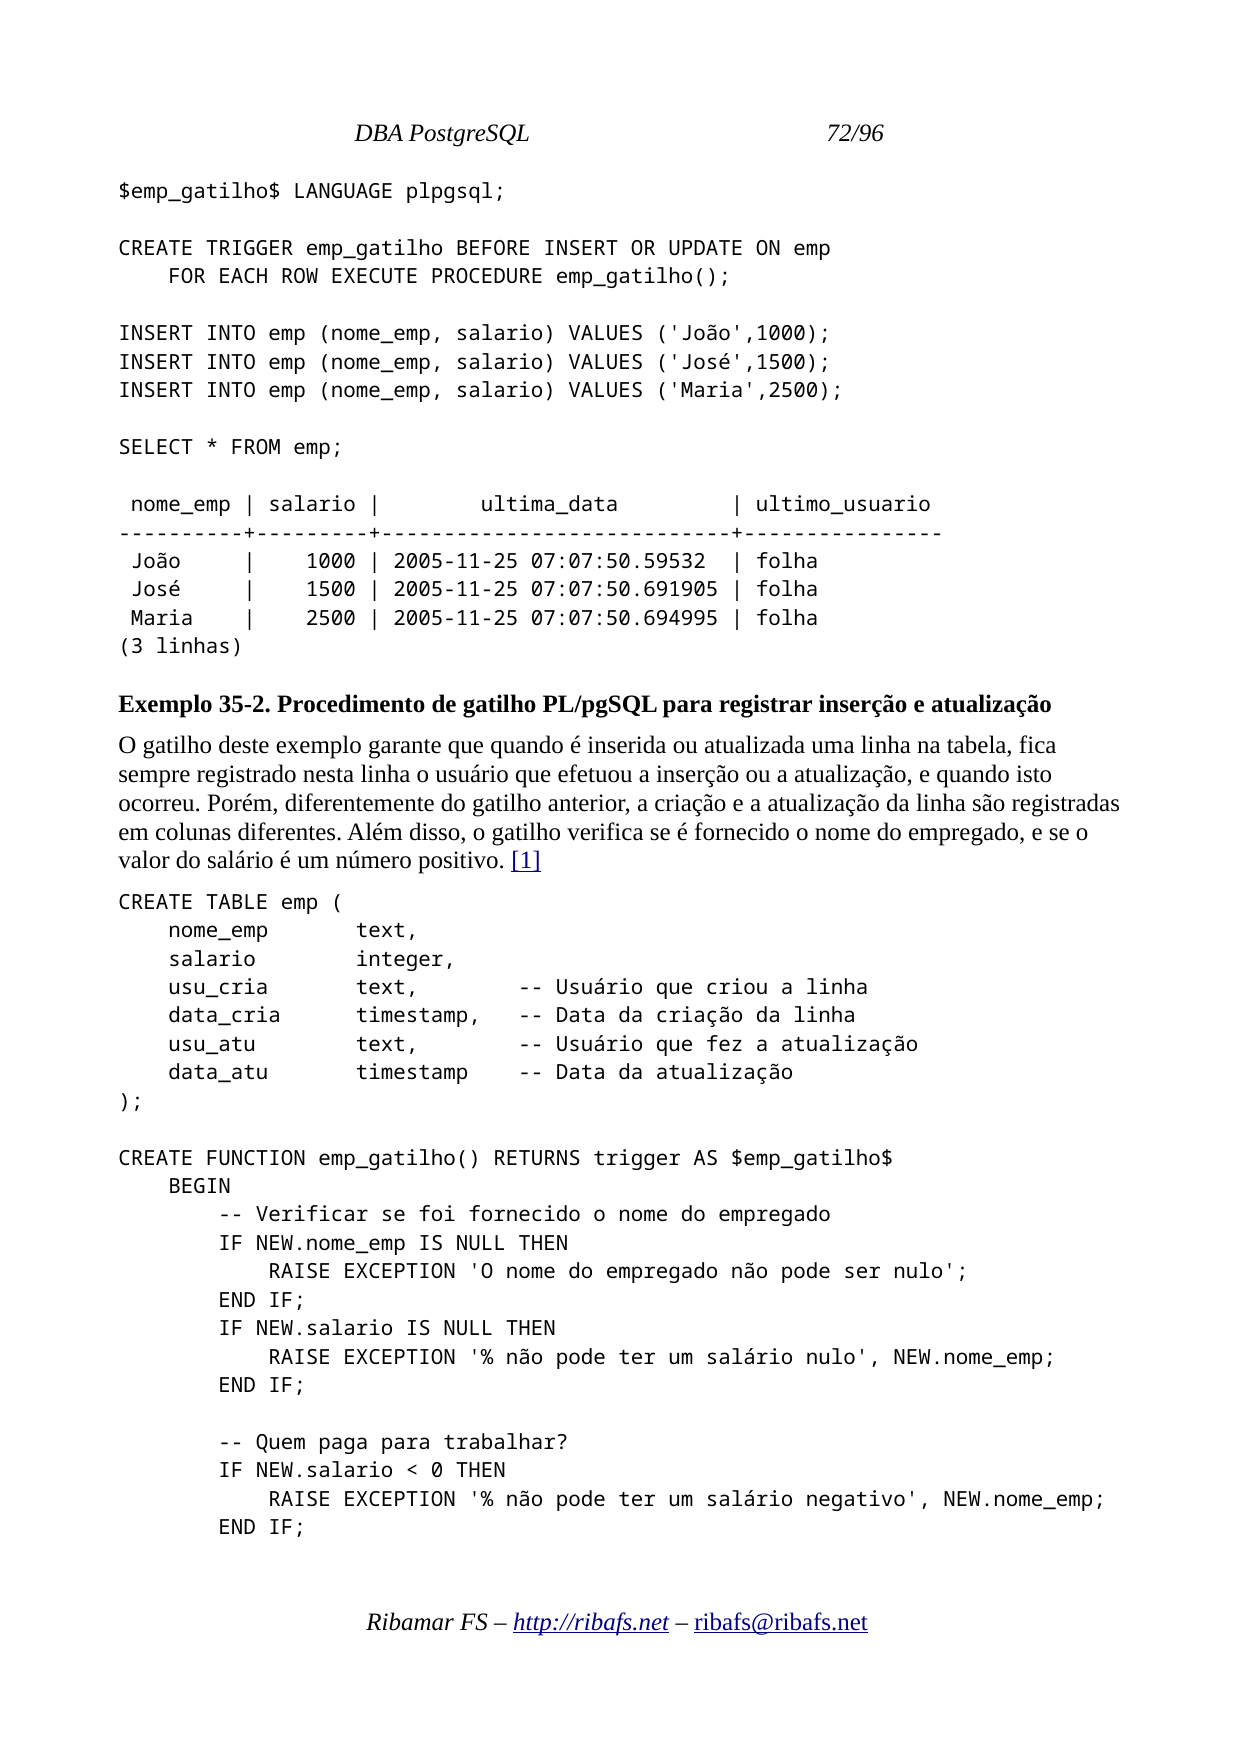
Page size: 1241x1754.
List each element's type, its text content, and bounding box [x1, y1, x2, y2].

text INSERT INTO emp (nome_emp, salario) VALUES ('Maria',2500); [118, 375, 1122, 404]
text END IF; [118, 1512, 1122, 1541]
text salario integer, [118, 944, 1122, 972]
text nome_emp text, [118, 915, 1122, 944]
text usu_cria text, -- Usuário que criou a linha [118, 972, 1122, 1001]
text ); [118, 1086, 1122, 1114]
text RAISE EXCEPTION '% não pode ter um salário negativo', NEW.nome_emp; [118, 1484, 1122, 1512]
text José | 1500 | 2005-11-25 07:07:50.691905 | folha [118, 574, 1122, 603]
text usu_atu text, -- Usuário que fez a atualização [118, 1029, 1122, 1057]
text SELECT * FROM emp; [118, 432, 1122, 461]
text BEGIN [118, 1171, 1122, 1199]
text data_cria timestamp, -- Data da criação da linha [118, 1001, 1122, 1029]
text IF NEW.salario < 0 THEN [118, 1456, 1122, 1484]
text END IF; [118, 1370, 1122, 1399]
text João | 1000 | 2005-11-25 07:07:50.59532 | folha [118, 546, 1122, 574]
text INSERT INTO emp (nome_emp, salario) VALUES ('José',1500); [118, 347, 1122, 375]
text RAISE EXCEPTION 'O nome do empregado não pode ser nulo'; [118, 1256, 1122, 1285]
text -- Verificar se foi fornecido o nome do empregado [118, 1199, 1122, 1228]
text CREATE TRIGGER emp_gatilho BEFORE INSERT OR UPDATE ON emp [118, 233, 1122, 262]
text FOR EACH ROW EXECUTE PROCEDURE emp_gatilho(); [118, 262, 1122, 290]
text Maria | 2500 | 2005-11-25 07:07:50.694995 | folha [118, 603, 1122, 631]
text CREATE FUNCTION emp_gatilho() RETURNS trigger AS $emp_gatilho$ [118, 1143, 1122, 1171]
text END IF; [118, 1285, 1122, 1313]
text IF NEW.nome_emp IS NULL THEN [118, 1228, 1122, 1256]
text -- Quem paga para trabalhar? [118, 1427, 1122, 1456]
text $emp_gatilho$ LANGUAGE plpgsql; [118, 176, 1122, 205]
text IF NEW.salario IS NULL THEN [118, 1313, 1122, 1342]
text O gatilho deste exemplo garante que quando é inserida ou atualizada uma linha na tabela, fica sempre registrado nesta linha o usuário que efetuou a inserção ou a atualização, e quando isto ocorreu. Porém, diferentemente do gatilho anterior, a criação e a atualização da linha são registradas em colunas diferentes. Além disso, o gatilho verifica se é fornecido o nome do empregado, e se o valor do salário é um número positivo. [1] [118, 731, 1122, 874]
text nome_emp | salario | ultima_data | ultimo_usuario [118, 489, 1122, 518]
text Exemplo 35-2. Procedimento de gatilho PL/pgSQL para registrar inserção e atualização [118, 689, 1122, 718]
text RAISE EXCEPTION '% não pode ter um salário nulo', NEW.nome_emp; [118, 1342, 1122, 1370]
text CREATE TABLE emp ( [118, 887, 1122, 915]
text INSERT INTO emp (nome_emp, salario) VALUES ('João',1000); [118, 318, 1122, 347]
text data_atu timestamp -- Data da atualização [118, 1057, 1122, 1086]
text ----------+---------+----------------------------+---------------- [118, 518, 1122, 546]
text (3 linhas) [118, 631, 1122, 660]
